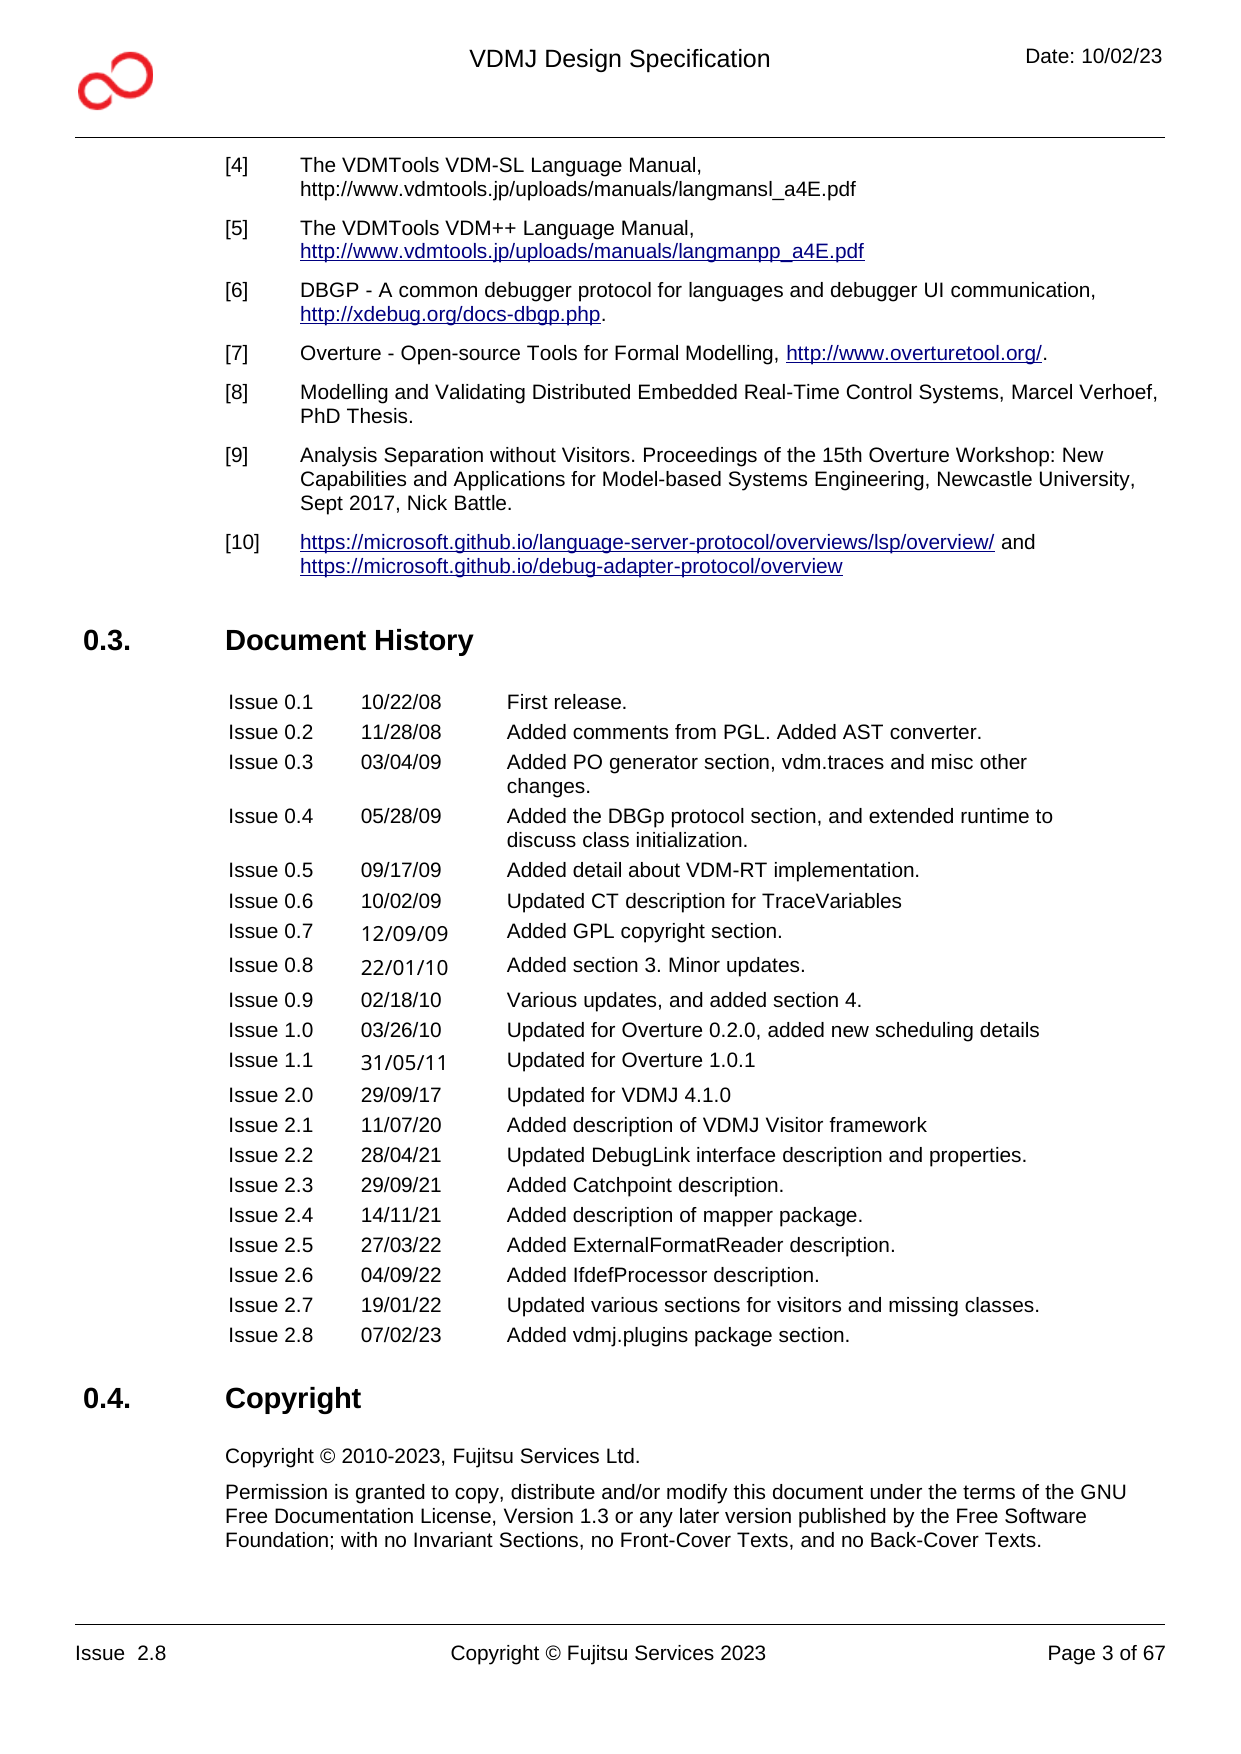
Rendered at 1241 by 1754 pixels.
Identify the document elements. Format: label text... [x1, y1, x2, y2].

table_cell 28/04/21 [358, 1140, 503, 1170]
list Analysis Separation without Visitors. Proceedings of the 15th Overture Workshop: New Capabilities and Applications for Model-based Systems Engineering, Newcastle University, Sept 2017, Nick Battle. [225, 443, 1165, 515]
table_cell Issue 0.5 [225, 855, 357, 886]
table_cell Issue 0.6 [225, 886, 357, 916]
table_cell Added PO generator section, vdm.traces and misc other changes. [504, 747, 1118, 801]
table_cell 11/07/20 [358, 1110, 503, 1140]
table_cell Issue 2.5 [225, 1230, 357, 1260]
table_cell Added section 3. Minor updates. [504, 950, 1118, 985]
list Overture - Open-source Tools for Formal Modelling, http://www.overturetool.org/. [225, 342, 1165, 366]
table_cell Issue 0.3 [225, 747, 357, 801]
table_cell 26/03/10 [358, 1015, 503, 1045]
table_cell Issue 2.3 [225, 1170, 357, 1200]
table_cell Added detail about VDM-RT implementation. [504, 855, 1118, 886]
table_cell Issue 2.2 [225, 1140, 357, 1170]
table_cell 29/09/21 [358, 1170, 503, 1200]
list The VDMTools VDM-SL Language Manual, http://www.vdmtools.jp/uploads/manuals/langmansl_a4E.pdf [225, 153, 1165, 201]
table_cell 28/05/09 [358, 801, 503, 855]
table_cell Added description of VDMJ Visitor framework [504, 1110, 1118, 1140]
table_cell Issue 2.4 [225, 1200, 357, 1230]
table_cell 27/03/22 [358, 1230, 503, 1260]
text Permission is granted to copy, distribute and/or modify this document under the terms of the GNU Free Documentation License, Version 1.3 or any later version published by the Free Software Foundation; with no Invariant Sections, no Front-Cover Texts, and no Back-Cover Texts. [225, 1481, 1165, 1552]
table_cell Added comments from PGL. Added AST converter. [504, 717, 1118, 747]
table_cell Issue 2.6 [225, 1260, 357, 1290]
table_cell Added Catchpoint description. [504, 1170, 1118, 1200]
list Modelling and Validating Distributed Embedded Real-Time Control Systems, Marcel Verhoef, PhD Thesis. [225, 381, 1165, 428]
table_cell Updated for Overture 1.0.1 [504, 1045, 1118, 1079]
list The VDMTools VDM++ Language Manual, http://www.vdmtools.jp/uploads/manuals/langmanpp_a4E.pdf [225, 216, 1165, 264]
table_cell Updated for VDMJ 4.1.0 [504, 1080, 1118, 1110]
table_cell 04/03/09 [358, 747, 503, 801]
table_cell 14/11/21 [358, 1200, 503, 1230]
list https://microsoft.github.io/language-server-protocol/overviews/lsp/overview/ and https://microsoft.github.io/debug-adapter-protocol/overview [225, 530, 1165, 578]
table_cell 04/09/22 [358, 1260, 503, 1290]
table_cell Issue 0.4 [225, 801, 357, 855]
list DBGP - A common debugger protocol for languages and debugger UI communication, http://xdebug.org/docs-dbgp.php. [225, 279, 1165, 327]
table_header First release. [504, 687, 1118, 717]
table_cell Issue 0.9 [225, 985, 357, 1015]
table_cell Various updates, and added section 4. [504, 985, 1118, 1015]
table_cell 07/02/23 [358, 1320, 503, 1351]
table_cell Added IfdefProcessor description. [504, 1260, 1118, 1290]
table_cell Issue 0.8 [225, 950, 357, 985]
table_cell Issue 2.8 [225, 1320, 357, 1351]
subtitle Copyright [75, 1381, 1165, 1414]
table_cell Added description of mapper package. [504, 1200, 1118, 1230]
table_header Issue 0.1 [225, 687, 357, 717]
table_cell Issue 1.0 [225, 1015, 357, 1045]
table_cell 22/01/10 [358, 950, 503, 985]
table_cell Issue 1.1 [225, 1045, 357, 1079]
table_cell 31/05/11 [358, 1045, 503, 1079]
subtitle Document History [75, 623, 1165, 657]
table_cell Updated for Overture 0.2.0, added new scheduling details [504, 1015, 1118, 1045]
table_cell 02/10/09 [358, 886, 503, 916]
table_cell Updated CT description for TraceVariables [504, 886, 1118, 916]
table_cell 28/11/08 [358, 717, 503, 747]
table_cell Added ExternalFormatReader description. [504, 1230, 1118, 1260]
text Copyright © 2010-2023, Fujitsu Services Ltd. [225, 1444, 1165, 1468]
table_cell 19/01/22 [358, 1290, 503, 1320]
table_cell Added vdmj.plugins package section. [504, 1320, 1118, 1351]
table_cell 29/09/17 [358, 1080, 503, 1110]
table_header 22/10/08 [358, 687, 503, 717]
table_cell Added GPL copyright section. [504, 916, 1118, 950]
table_cell 09/12/09 [358, 916, 503, 950]
picture [78, 44, 153, 120]
table_cell Issue 2.1 [225, 1110, 357, 1140]
table_cell Added the DBGp protocol section, and extended runtime to discuss class initialization. [504, 801, 1118, 855]
table_cell Updated various sections for visitors and missing classes. [504, 1290, 1118, 1320]
table_cell Issue 0.2 [225, 717, 357, 747]
table_cell Issue 2.0 [225, 1080, 357, 1110]
table_cell 18/02/10 [358, 985, 503, 1015]
table_cell Issue 2.7 [225, 1290, 357, 1320]
table_cell 17/09/09 [358, 855, 503, 886]
table_cell Issue 0.7 [225, 916, 357, 950]
table_cell Updated DebugLink interface description and properties. [504, 1140, 1118, 1170]
